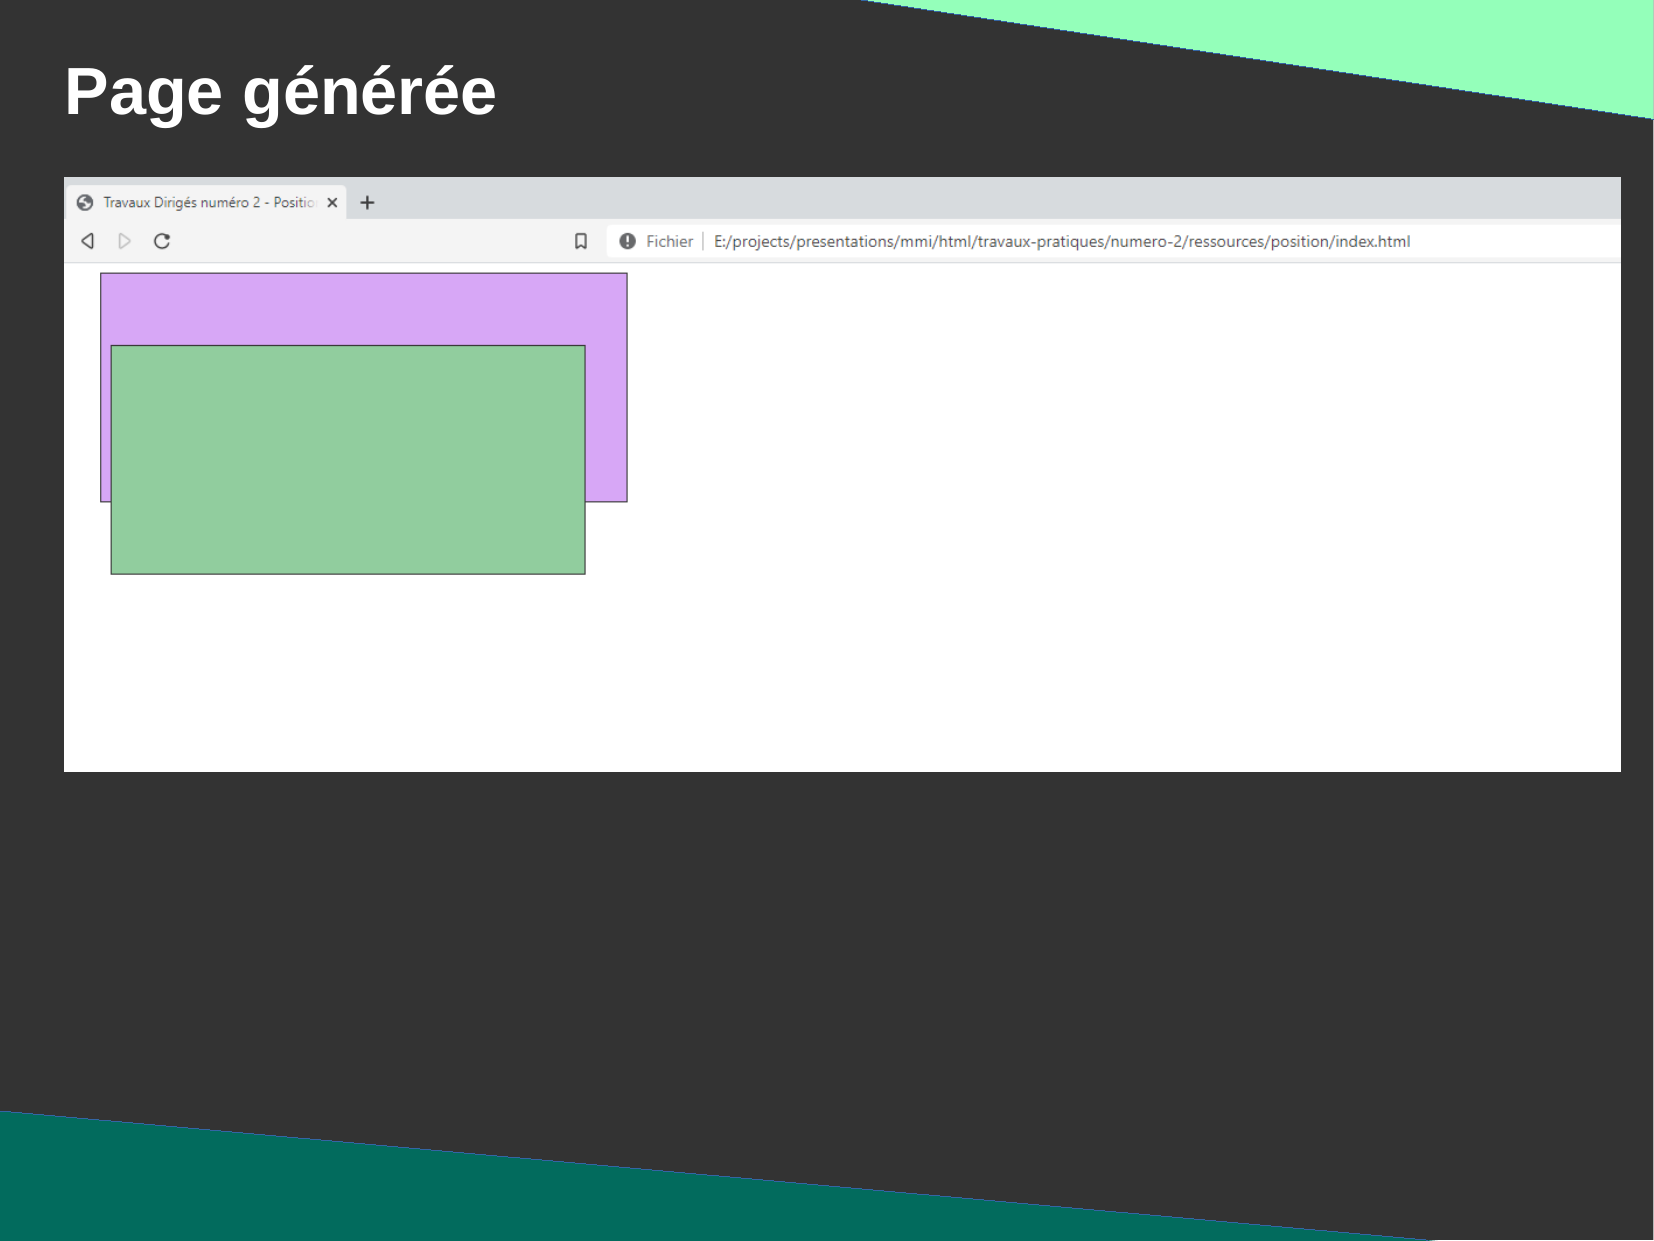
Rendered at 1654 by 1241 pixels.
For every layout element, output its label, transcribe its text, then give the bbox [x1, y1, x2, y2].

title Page générée [64, 54, 1553, 157]
text_box [861, 0, 1654, 120]
picture [64, 177, 1621, 772]
